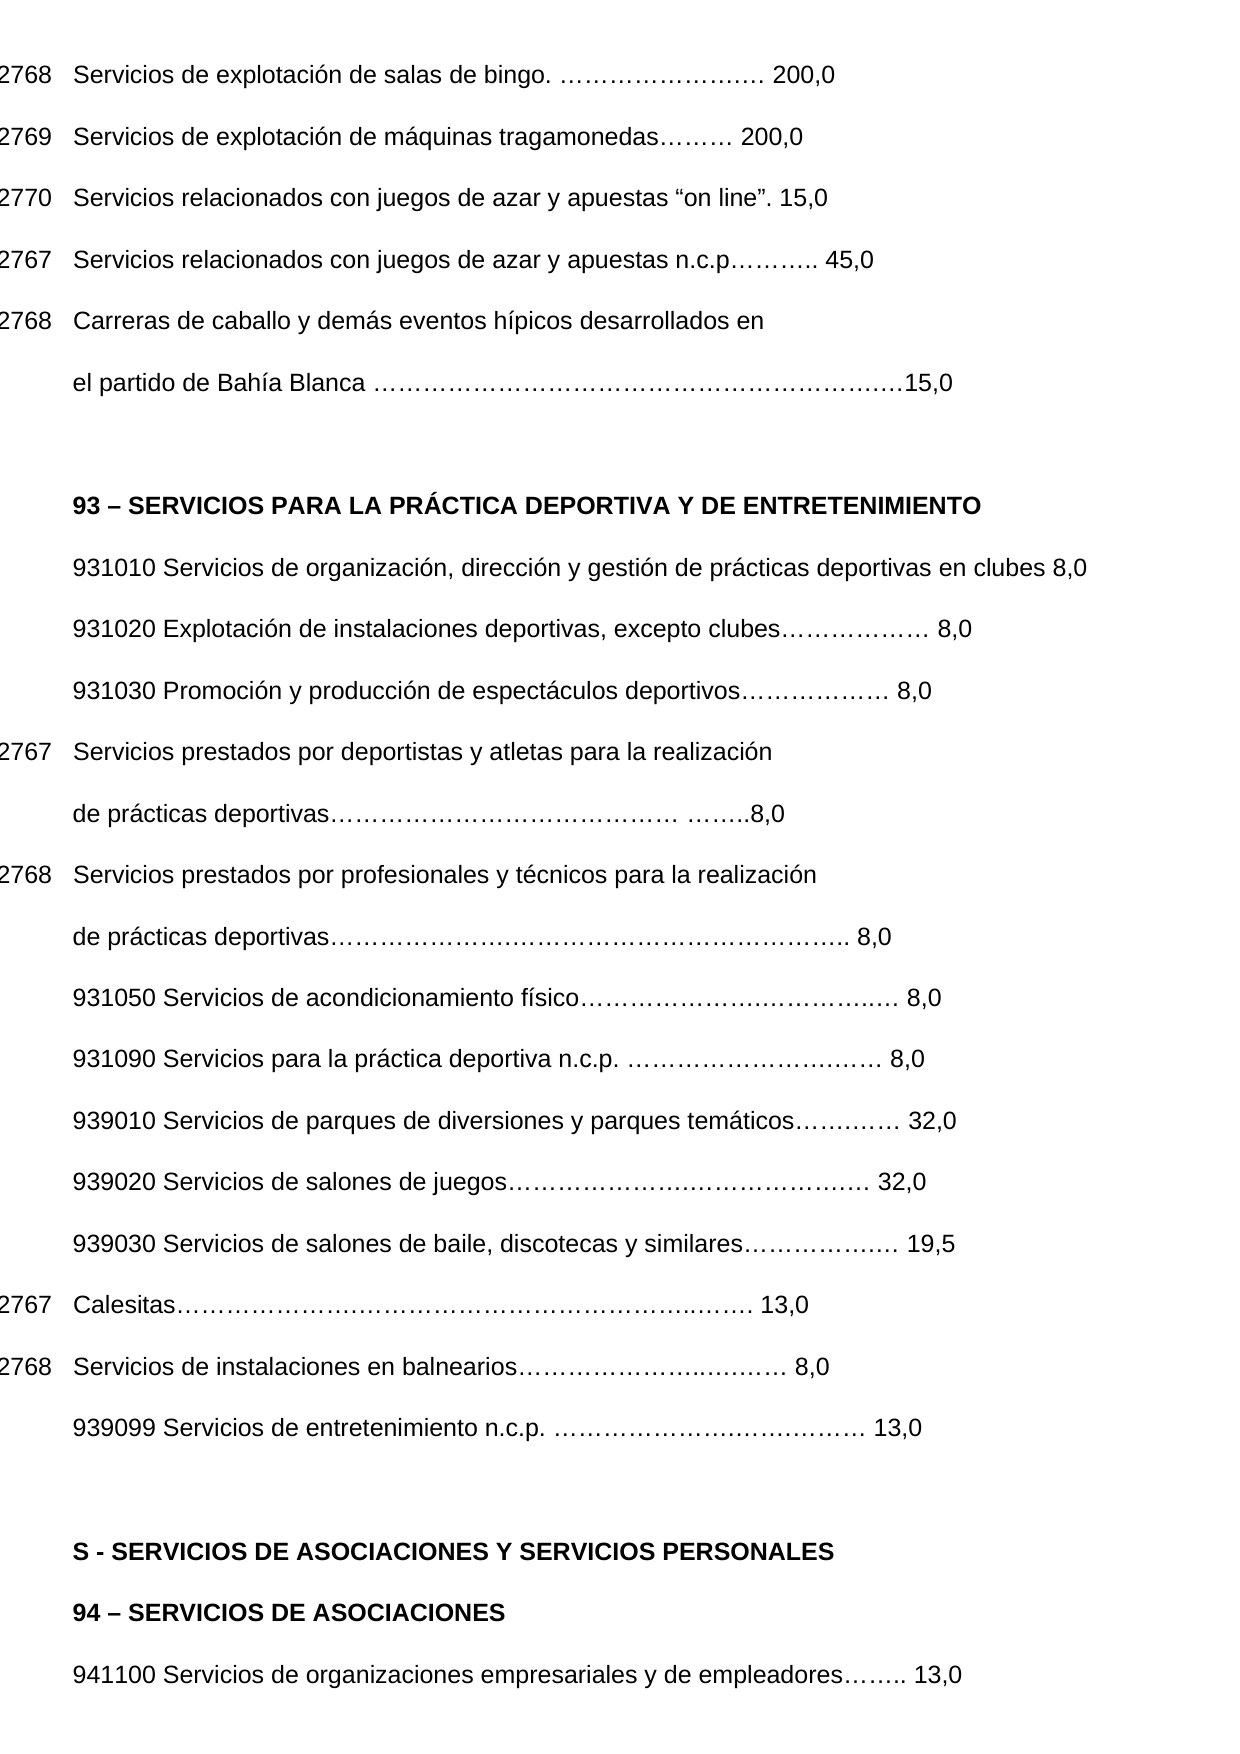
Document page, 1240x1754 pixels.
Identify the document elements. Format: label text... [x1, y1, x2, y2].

text 931020 Explotación de instalaciones deportivas, excepto clubes……………… 8,0 [72, 614, 1169, 643]
list Servicios de explotación de salas de bingo. ………………….… 200,0 [0, 60, 1169, 89]
list Carreras de caballo y demás eventos hípicos desarrollados en [0, 306, 1169, 335]
text de prácticas deportivas…………………………………… ……..8,0 [72, 798, 1169, 827]
list Servicios de explotación de máquinas tragamonedas……… 200,0 [0, 122, 1169, 151]
text 939020 Servicios de salones de juegos………………….……………….… 32,0 [72, 1167, 1169, 1196]
text 931030 Promoción y producción de espectáculos deportivos……………… 8,0 [72, 676, 1169, 704]
text 939030 Servicios de salones de baile, discotecas y similares…………….… 19,5 [72, 1229, 1169, 1257]
text 94 – SERVICIOS DE ASOCIACIONES [72, 1598, 1169, 1627]
text de prácticas deportivas………………….………………………………….. 8,0 [72, 921, 1169, 950]
text 93 – SERVICIOS PARA LA PRÁCTICA DEPORTIVA Y DE ENTRETENIMIENTO [72, 491, 1169, 520]
text S - SERVICIOS DE ASOCIACIONES Y SERVICIOS PERSONALES [72, 1536, 1169, 1565]
list Calesitas………………….…………………………………..……. 13,0 [0, 1290, 1169, 1319]
text 939099 Servicios de entretenimiento n.c.p. ………………….…….……… 13,0 [72, 1413, 1169, 1442]
list Servicios prestados por deportistas y atletas para la realización [0, 737, 1169, 766]
list Servicios de instalaciones en balnearios…………………..….…… 8,0 [0, 1352, 1169, 1380]
list Servicios prestados por profesionales y técnicos para la realización [0, 860, 1169, 889]
text el partido de Bahía Blanca …………………………………………………….…15,0 [72, 368, 1169, 396]
text 931050 Servicios de acondicionamiento físico………………….…………..… 8,0 [72, 983, 1169, 1012]
list Servicios relacionados con juegos de azar y apuestas “on line”. 15,0 [0, 183, 1169, 212]
text 931090 Servicios para la práctica deportiva n.c.p. …………………….…… 8,0 [72, 1044, 1169, 1073]
list Servicios relacionados con juegos de azar y apuestas n.c.p……….. 45,0 [0, 245, 1169, 273]
text 931010 Servicios de organización, dirección y gestión de prácticas deportivas en clubes 8,0 [72, 553, 1169, 581]
text 941100 Servicios de organizaciones empresariales y de empleadores…….. 13,0 [72, 1660, 1169, 1688]
text 939010 Servicios de parques de diversiones y parques temáticos…….…… 32,0 [72, 1106, 1169, 1134]
